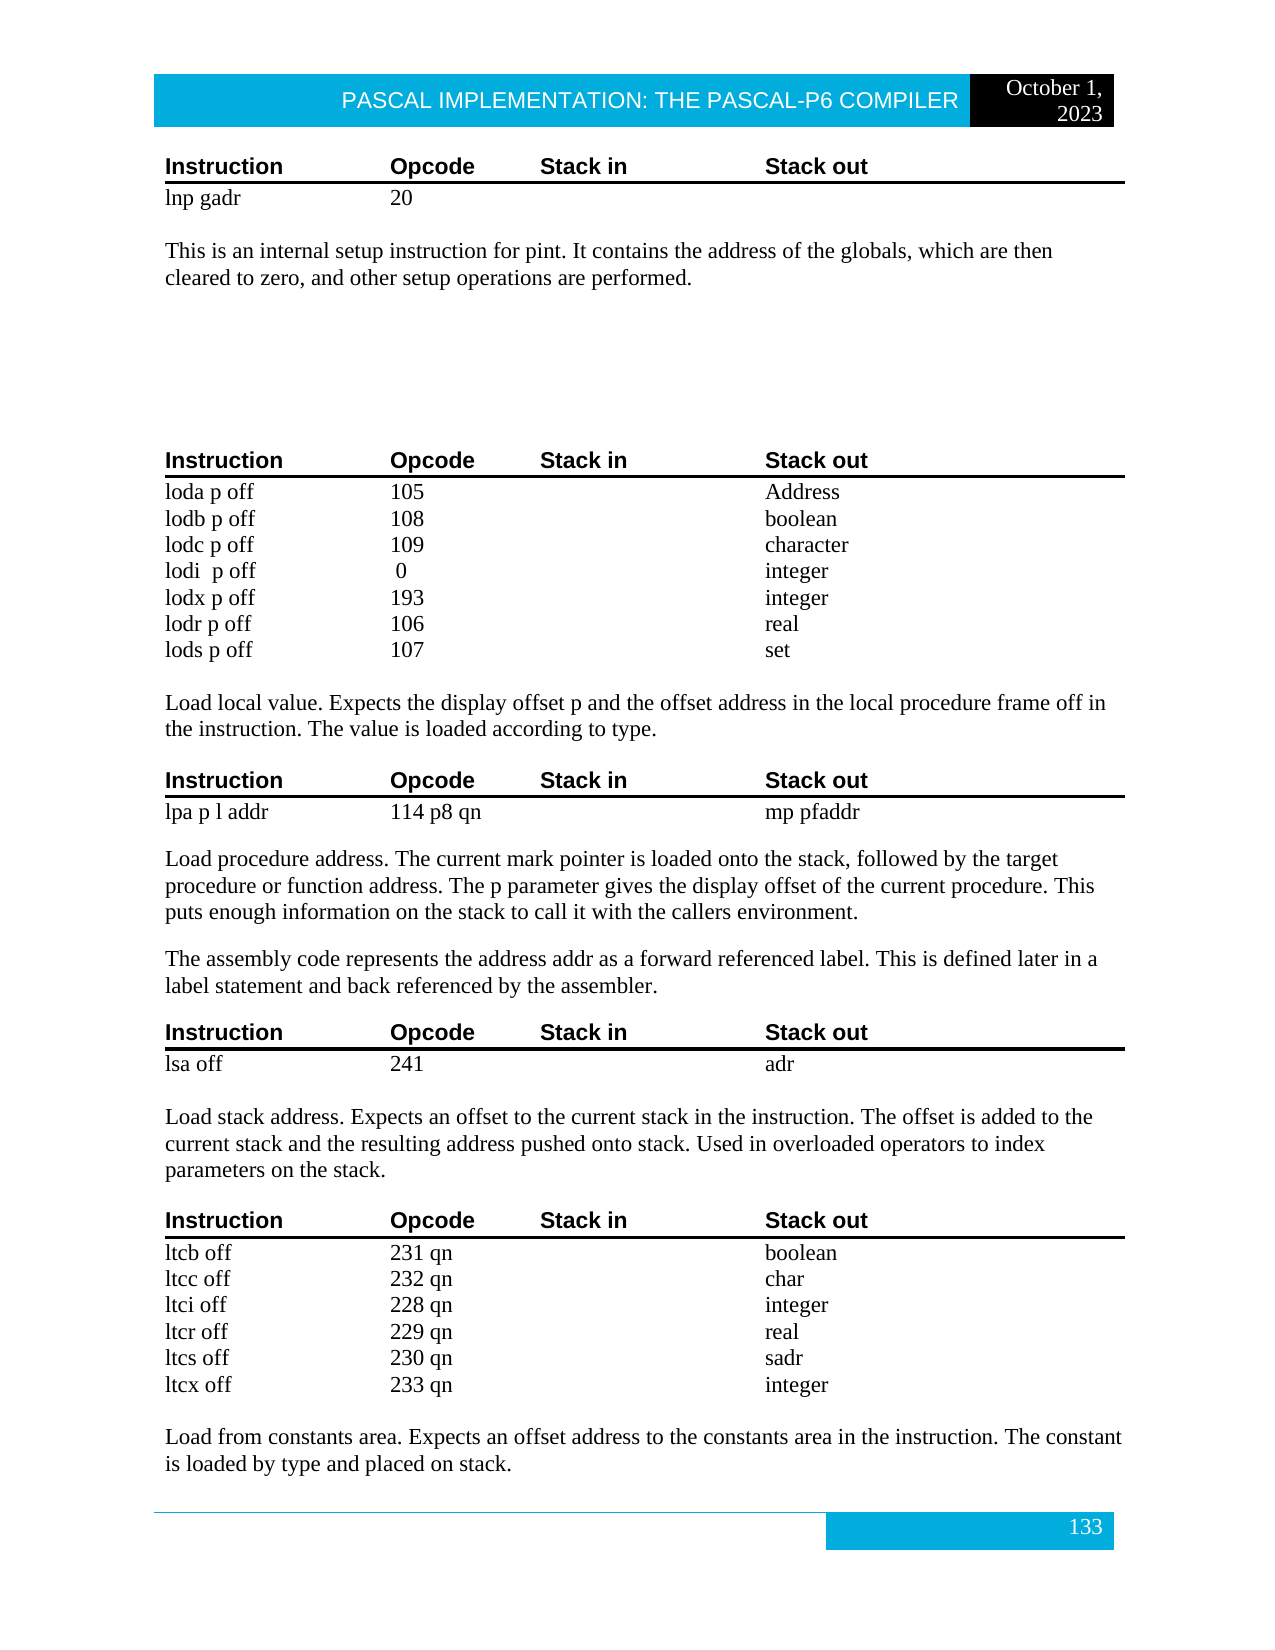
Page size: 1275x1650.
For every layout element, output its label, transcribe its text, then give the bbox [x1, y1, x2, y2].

text ltcs off 230 qn sadr [165, 1344, 1125, 1371]
text lpa p l addr 114 p8 qn mp pfaddr [165, 798, 1125, 825]
text lodx p off 193 integer [165, 584, 1125, 610]
text Instruction Opcode Stack in Stack out [165, 1207, 1125, 1236]
text lodc p off 109 character [165, 531, 1125, 557]
text lodb p off 108 boolean [165, 504, 1125, 531]
text lodi p off 0 integer [165, 557, 1125, 584]
text Load local value. Expects the display offset p and the offset address in the local procedure frame off in the instruction. The value is loaded according to type. [165, 689, 1125, 742]
text ltcc off 232 qn char [165, 1265, 1125, 1292]
text lnp gadr 20 [165, 184, 1125, 211]
text loda p off 105 Address [165, 478, 1125, 504]
text Instruction Opcode Stack in Stack out [165, 767, 1125, 795]
text ltcx off 233 qn integer [165, 1371, 1125, 1397]
text Load from constants area. Expects an offset address to the constants area in the instruction. The constant is loaded by type and placed on stack. [165, 1423, 1125, 1476]
text ltcb off 231 qn boolean [165, 1239, 1125, 1265]
text This is an internal setup instruction for pint. It contains the address of the globals, which are then cleared to zero, and other setup operations are performed. [165, 237, 1125, 290]
text Load procedure address. The current mark pointer is loaded onto the stack, followed by the target procedure or function address. The p parameter gives the display offset of the current procedure. This puts enough information on the stack to call it with the callers environment. [165, 846, 1125, 924]
text lodr p off 106 real [165, 610, 1125, 636]
text ltci off 228 qn integer [165, 1292, 1125, 1318]
text The assembly code represents the address addr as a forward referenced label. This is defined later in a label statement and back referenced by the assembler. [165, 945, 1125, 998]
text lsa off 241 adr [165, 1051, 1125, 1077]
text Instruction Opcode Stack in Stack out [165, 1019, 1125, 1047]
text Instruction Opcode Stack in Stack out [165, 153, 1125, 181]
text Instruction Opcode Stack in Stack out [165, 447, 1125, 475]
text Load stack address. Expects an offset to the current stack in the instruction. The offset is added to the current stack and the resulting address pushed onto stack. Used in overloaded operators to index parameters on the stack. [165, 1103, 1125, 1182]
text ltcr off 229 qn real [165, 1318, 1125, 1344]
text lods p off 107 set [165, 636, 1125, 663]
